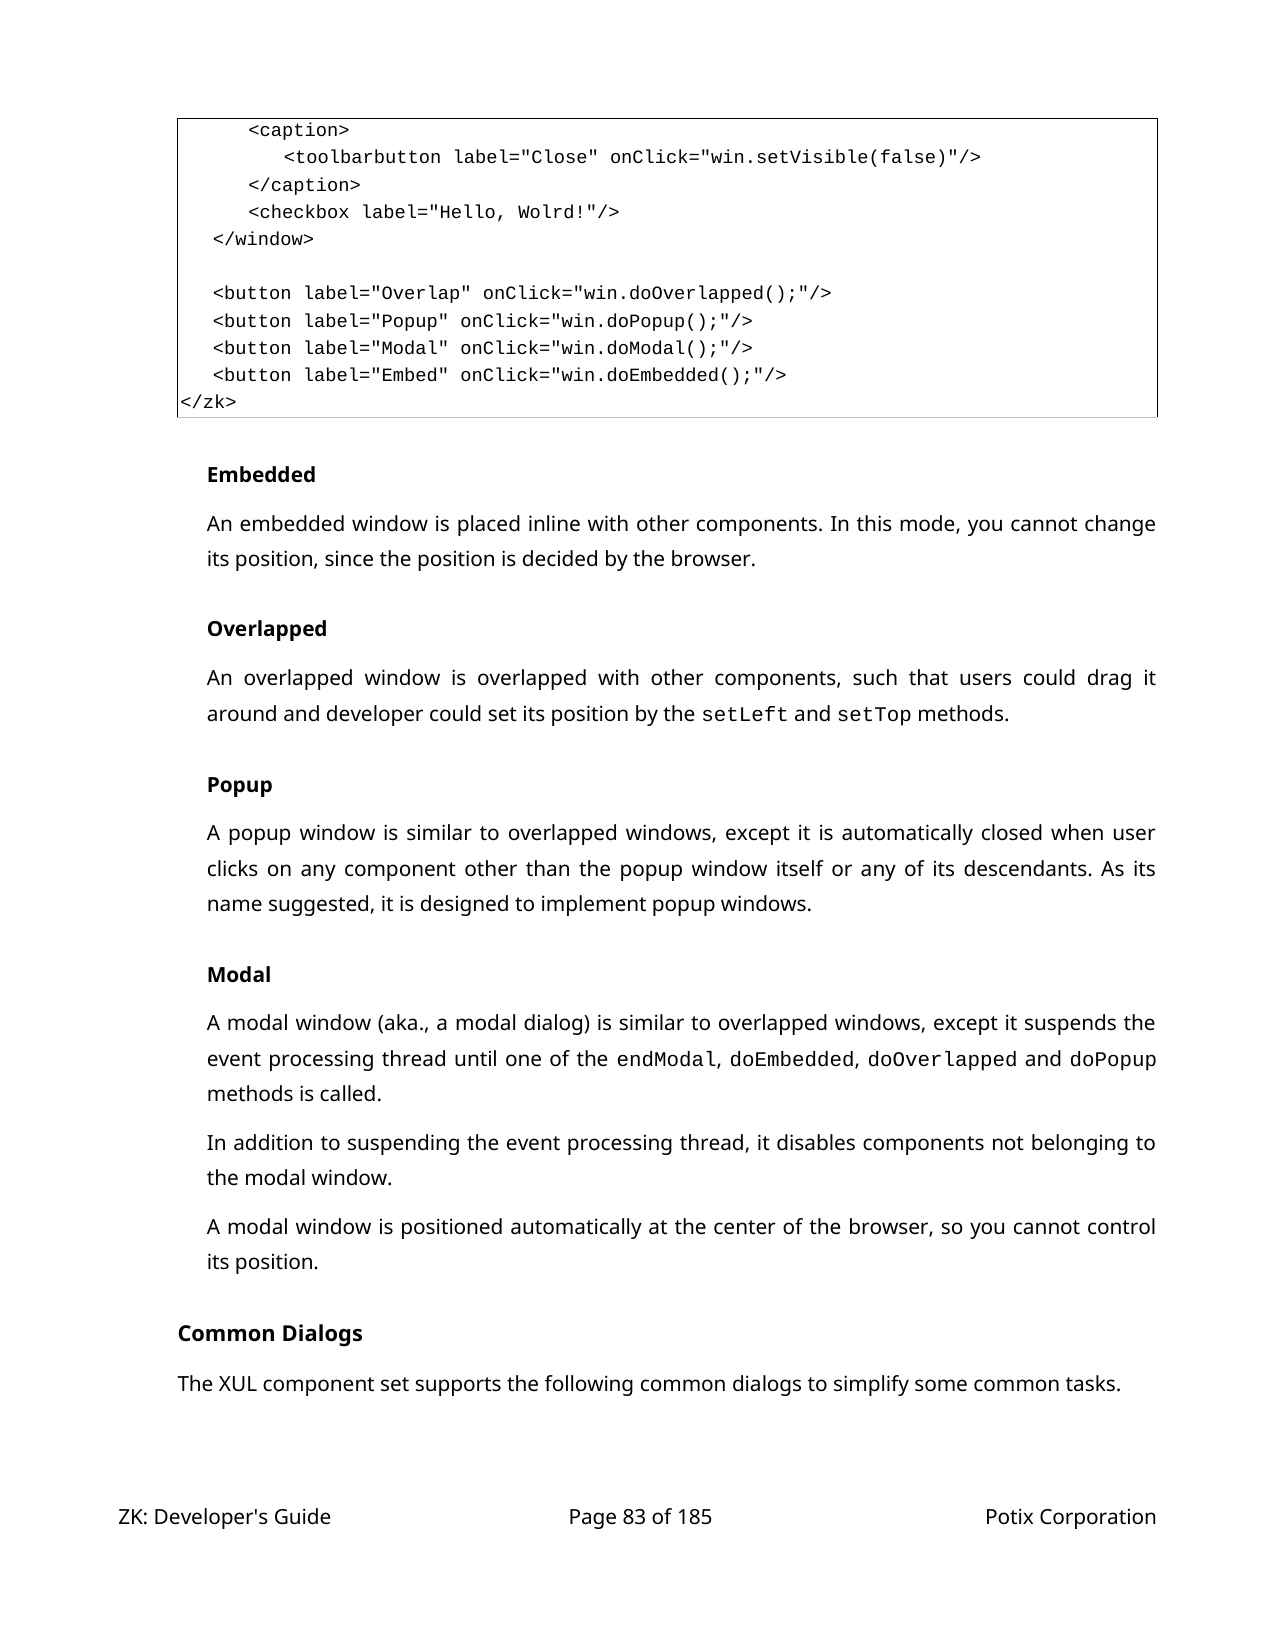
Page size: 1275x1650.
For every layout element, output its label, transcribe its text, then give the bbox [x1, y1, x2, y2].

text <button label="Popup" onClick="win.doPopup();"/> [178, 308, 1157, 333]
text <toolbarbutton label="Close" onClick="win.setVisible(false)"/> [178, 145, 1157, 169]
text The XUL component set supports the following common dialogs to simplify some common tasks. [177, 1369, 1157, 1397]
subtitle Common Dialogs [177, 1318, 1157, 1348]
text </zk> [178, 390, 1157, 417]
text <caption> [178, 119, 1157, 142]
text </caption> [178, 172, 1157, 197]
text A popup window is similar to overlapped windows, except it is automatically closed when user clicks on any component other than the popup window itself or any of its descendants. As its name suggested, it is designed to implement popup windows. [207, 818, 1157, 917]
subtitle Overlapped [207, 614, 1157, 643]
text </window> [178, 227, 1157, 251]
subtitle Embedded [207, 460, 1157, 488]
text <checkbox label="Hello, Wolrd!"/> [178, 200, 1157, 224]
text A modal window is positioned automatically at the center of the browser, so you cannot control its position. [207, 1212, 1157, 1276]
text In addition to suspending the event processing thread, it disables components not belonging to the modal window. [207, 1128, 1157, 1192]
text <button label="Overlap" onClick="win.doOverlapped();"/> [178, 281, 1157, 306]
subtitle Modal [207, 960, 1157, 988]
text <button label="Modal" onClick="win.doModal();"/> [178, 336, 1157, 360]
text <button label="Embed" onClick="win.doEmbedded();"/> [178, 363, 1157, 387]
subtitle Popup [207, 770, 1157, 798]
text An overlapped window is overlapped with other components, such that users could drag it around and developer could set its position by the setLeft and setTop methods. [207, 663, 1157, 727]
text An embedded window is placed inline with other components. In this mode, you cannot change its position, since the position is decided by the browser. [207, 509, 1157, 572]
text A modal window (aka., a modal dialog) is similar to overlapped windows, except it suspends the event processing thread until one of the endModal, doEmbedded, doOverlapped and doPopup methods is called. [207, 1008, 1157, 1107]
